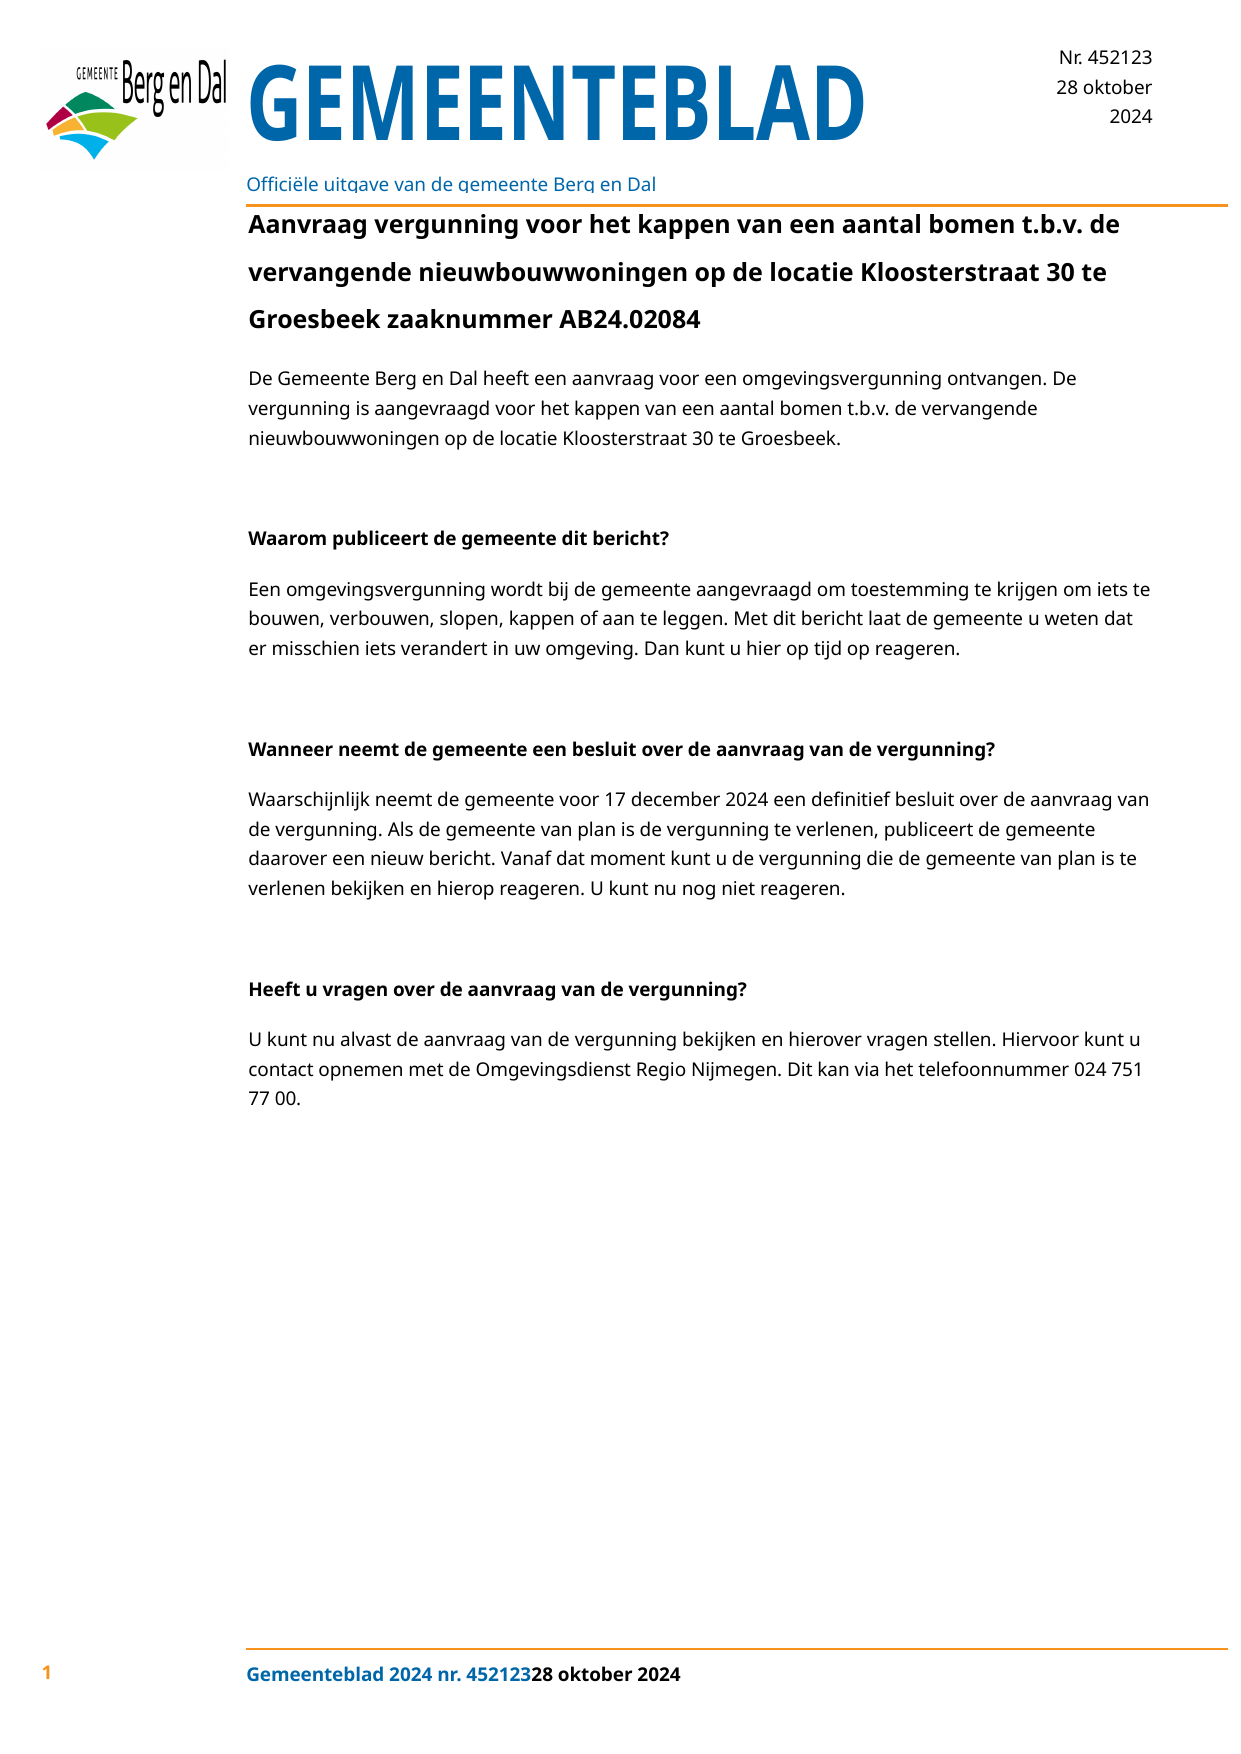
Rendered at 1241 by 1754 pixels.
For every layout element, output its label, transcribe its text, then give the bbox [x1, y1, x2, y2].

text De Gemeente Berg en Dal heeft een aanvraag voor een omgevingsvergunning ontvangen. De vergunning is aangevraagd voor het kappen van een aantal bomen t.b.v. de vervangende nieuwbouwwoningen op de locatie Kloosterstraat 30 te Groesbeek. [248, 366, 1152, 450]
text Waarschijnlijk neemt de gemeente voor 17 december 2024 een definitief besluit over de aanvraag van de vergunning. Als de gemeente van plan is de vergunning te verlenen, publiceert de gemeente daarover een nieuw bericht. Vanaf dat moment kunt u de vergunning die de gemeente van plan is te verlenen bekijken en hierop reageren. U kunt nu nog niet reageren. [248, 786, 1152, 901]
picture [41, 47, 231, 172]
text Wanneer neemt de gemeente een besluit over de aanvraag van de vergunning? [248, 736, 1152, 762]
text U kunt nu alvast de aanvraag van de vergunning bekijken en hierover vragen stellen. Hiervoor kunt u contact opnemen met de Omgevingsdienst Regio Nijmegen. Dit kan via het telefoonnummer 024 751 77 00. [248, 1026, 1152, 1111]
text Een omgevingsvergunning wordt bij de gemeente aangevraagd om toestemming te krijgen om iets te bouwen, verbouwen, slopen, kappen of aan te leggen. Met dit bericht laat de gemeente u weten dat er misschien iets verandert in uw omgeving. Dan kunt u hier op tijd op reageren. [248, 576, 1152, 661]
text Heeft u vragen over de aanvraag van de vergunning? [248, 976, 1152, 1002]
text Aanvraag vergunning voor het kappen van een aantal bomen t.b.v. de vervangende nieuwbouwwoningen op de locatie Kloosterstraat 30 te Groesbeek zaaknummer AB24.02084 [248, 207, 1152, 336]
text Waarom publiceert de gemeente dit bericht? [248, 526, 1152, 551]
